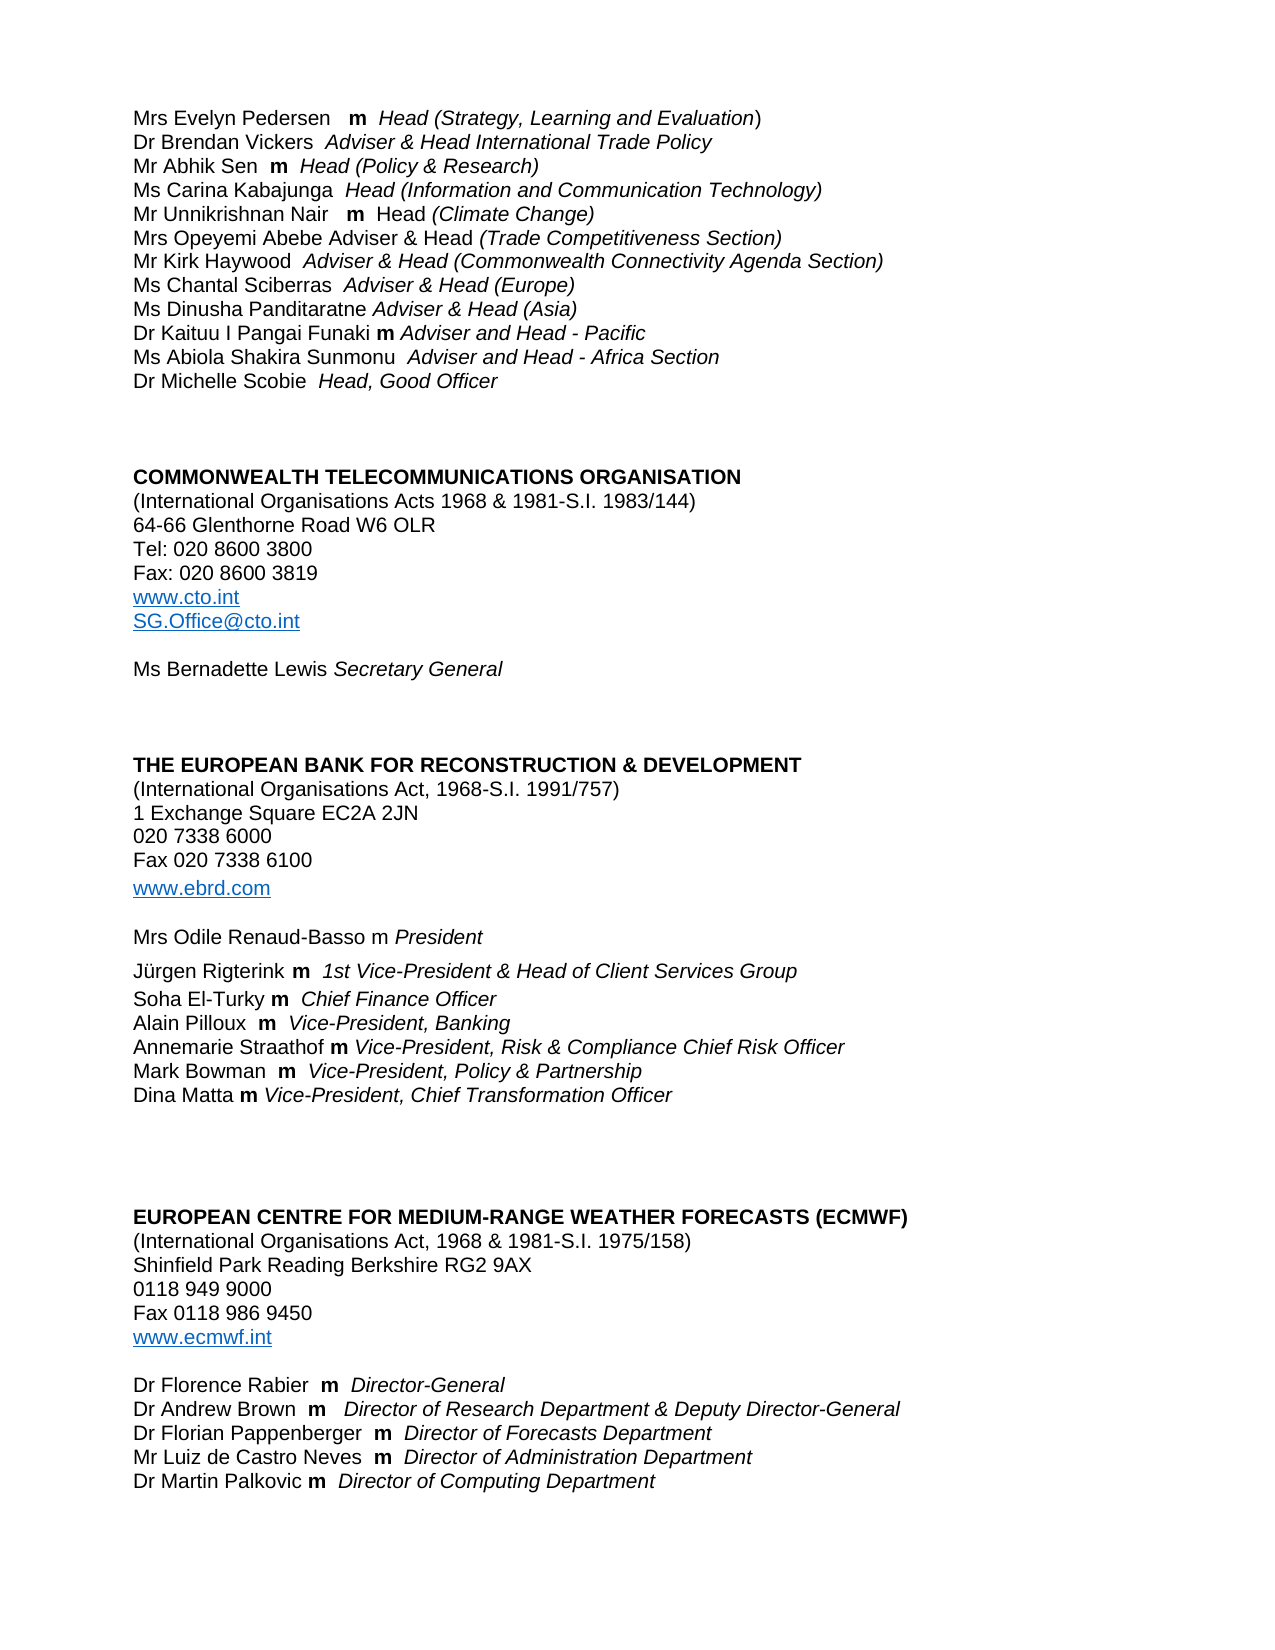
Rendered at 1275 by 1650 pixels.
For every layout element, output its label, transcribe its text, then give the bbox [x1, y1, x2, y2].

text Ms Bernadette Lewis Secretary General [133, 657, 1181, 681]
text Mr Kirk Haywood Adviser & Head (Commonwealth Connectivity Agenda Section) [133, 249, 1181, 273]
text Soha El-Turky m Chief Finance Officer [133, 987, 1181, 1011]
text Dr Michelle Scobie Head, Good Officer [133, 369, 1181, 393]
text Mrs Odile Renaud-Basso m President [133, 925, 1181, 949]
text Dina Matta m Vice-President, Chief Transformation Officer [133, 1083, 1181, 1107]
text Mr Unnikrishnan Nair m Head (Climate Change) [133, 201, 1181, 225]
text Dr Brendan Vickers Adviser & Head International Trade Policy [133, 129, 1181, 153]
text Ms Chantal Sciberras Adviser & Head (Europe) [133, 273, 1181, 297]
text (International Organisations Act, 1968 & 1981-S.I. 1975/158) [133, 1229, 1181, 1253]
text Fax: 020 8600 3819 [133, 561, 1181, 585]
text 0118 949 9000 [133, 1277, 1181, 1301]
text Mrs Evelyn Pedersen m Head (Strategy, Learning and Evaluation) [133, 106, 1181, 129]
text Mr Luiz de Castro Neves m Director of Administration Department [133, 1445, 1181, 1469]
text Ms Carina Kabajunga Head (Information and Communication Technology) [133, 177, 1181, 201]
text Dr Kaituu I Pangai Funaki m Adviser and Head - Pacific [133, 321, 1181, 345]
text EUROPEAN CENTRE FOR MEDIUM-RANGE WEATHER FORECASTS (ECMWF) [133, 1205, 1181, 1229]
text www.ebrd.com [133, 872, 1181, 901]
text 64-66 Glenthorne Road W6 OLR [133, 513, 1181, 537]
text Shinfield Park Reading Berkshire RG2 9AX [133, 1253, 1181, 1277]
text Ms Abiola Shakira Sunmonu Adviser and Head - Africa Section [133, 345, 1181, 369]
text Dr Florian Pappenberger m Director of Forecasts Department [133, 1421, 1181, 1445]
text Dr Martin Palkovic m Director of Computing Department [133, 1469, 1181, 1493]
text 020 7338 6000 [133, 824, 1181, 848]
text www.ecmwf.int [133, 1325, 1181, 1349]
text Ms Dinusha Panditaratne Adviser & Head (Asia) [133, 297, 1181, 321]
text SG.Office@cto.int [133, 609, 1181, 633]
text Fax 0118 986 9450 [133, 1301, 1181, 1325]
text Mrs Opeyemi Abebe Adviser & Head (Trade Competitiveness Section) [133, 225, 1181, 249]
text Jürgen Rigterink m 1st Vice-President & Head of Client Services Group [133, 949, 1181, 987]
text COMMONWEALTH TELECOMMUNICATIONS ORGANISATION [133, 465, 1181, 489]
text Dr Florence Rabier m Director-General [133, 1373, 1181, 1397]
text (International Organisations Act, 1968-S.I. 1991/757) [133, 776, 1181, 800]
text Annemarie Straathof m Vice-President, Risk & Compliance Chief Risk Officer [133, 1035, 1181, 1059]
text Fax 020 7338 6100 [133, 848, 1181, 872]
text www.cto.int [133, 585, 1181, 609]
text THE EUROPEAN BANK FOR RECONSTRUCTION & DEVELOPMENT [133, 752, 1181, 776]
text Mr Abhik Sen m Head (Policy & Research) [133, 153, 1181, 177]
text Mark Bowman m Vice-President, Policy & Partnership [133, 1059, 1181, 1083]
text Alain Pilloux m Vice-President, Banking [133, 1011, 1181, 1035]
text 1 Exchange Square EC2A 2JN [133, 800, 1181, 824]
text Dr Andrew Brown m Director of Research Department & Deputy Director-General [133, 1397, 1181, 1421]
text (International Organisations Acts 1968 & 1981-S.I. 1983/144) [133, 489, 1181, 513]
text Tel: 020 8600 3800 [133, 537, 1181, 561]
